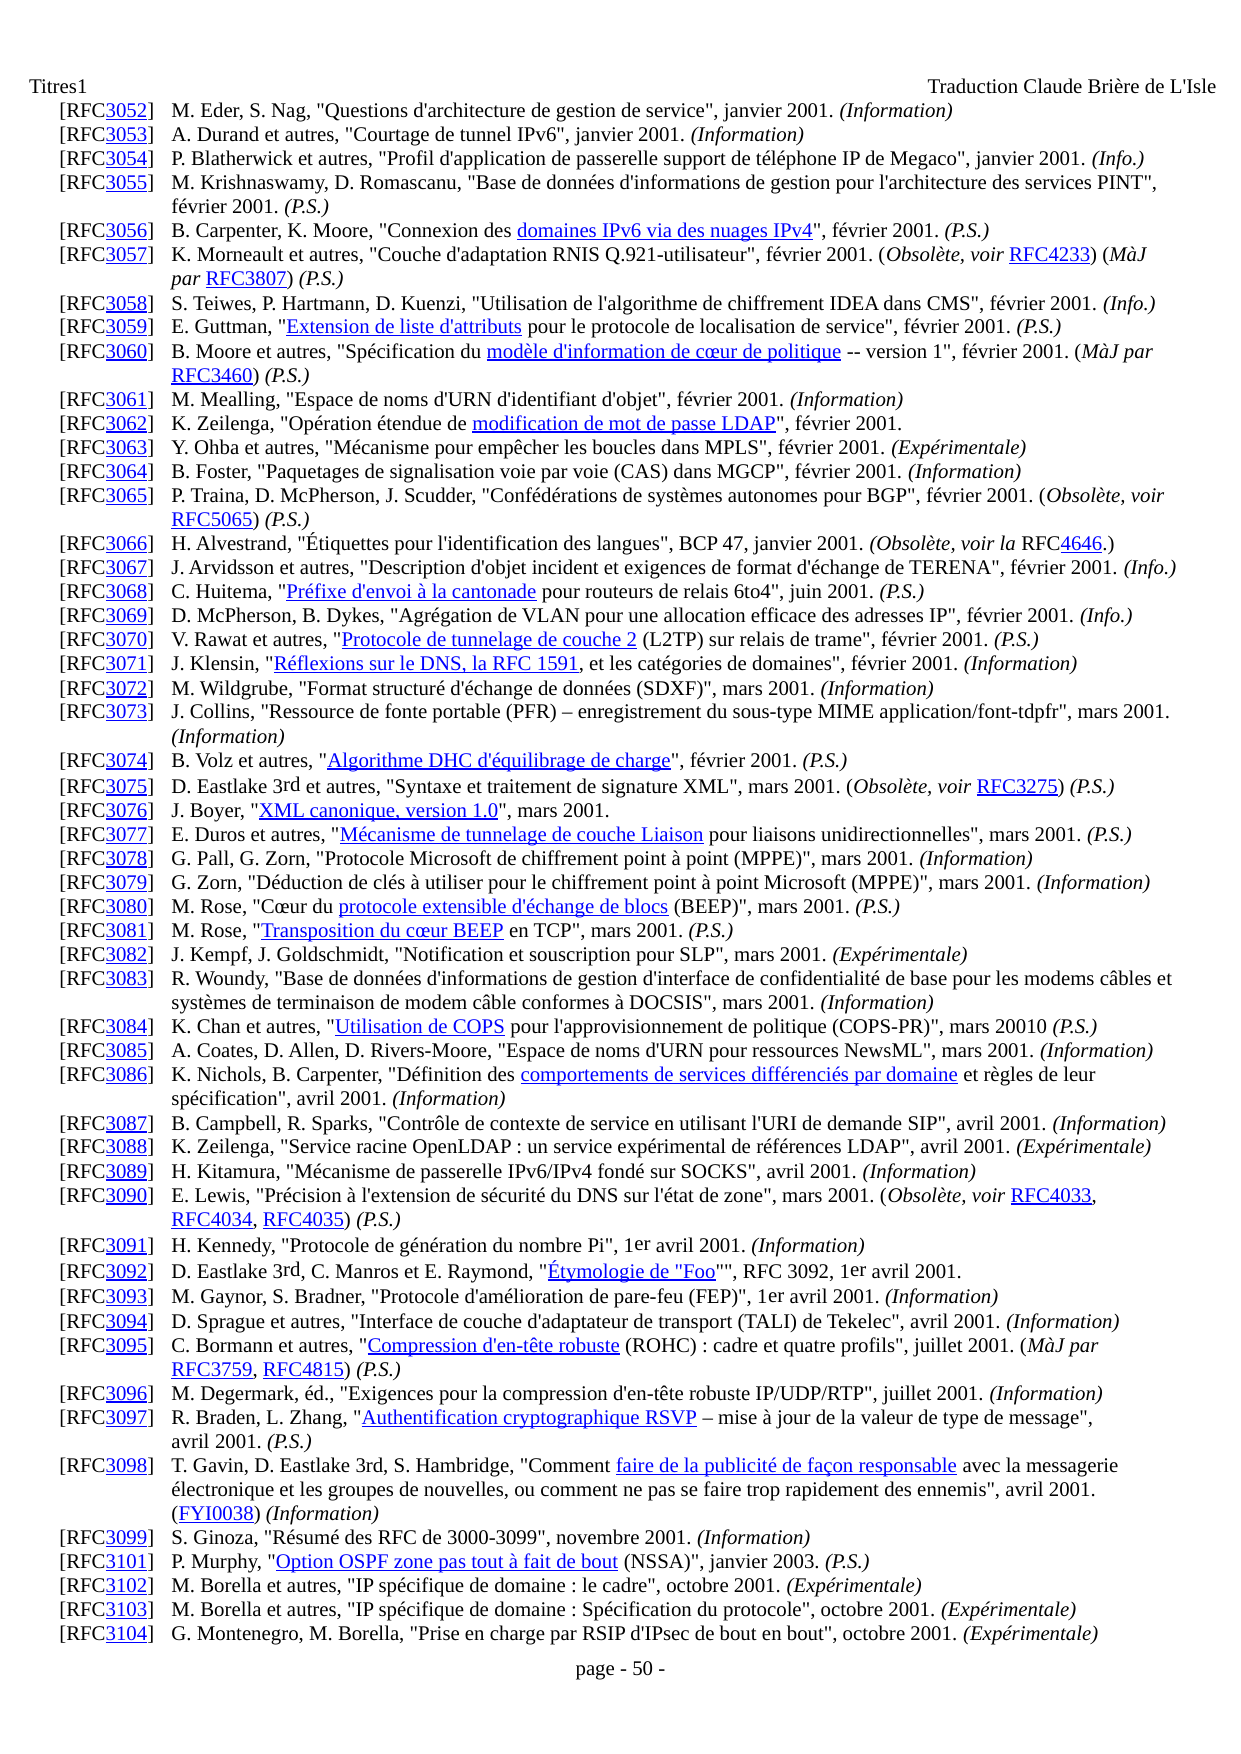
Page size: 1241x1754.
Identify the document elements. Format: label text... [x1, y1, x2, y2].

text [RFC3090] E. Lewis, "Précision à l'extension de sécurité du DNS sur l'état de zone", mars 2001. (Obsolète, voir RFC4033, RFC4034, RFC4035) (P.S.) [59, 1183, 1181, 1231]
text [RFC3092] D. Eastlake 3rd, C. Manros et E. Raymond, "Étymologie de "Foo"", RFC 3092, 1er avril 2001. [59, 1257, 1181, 1283]
text [RFC3083] R. Woundy, "Base de données d'informations de gestion d'interface de confidentialité de base pour les modems câbles et systèmes de terminaison de modem câble conformes à DOCSIS", mars 2001. (Information) [59, 966, 1181, 1014]
text [RFC3052] M. Eder, S. Nag, "Questions d'architecture de gestion de service", janvier 2001. (Information) [59, 98, 1181, 122]
text [RFC3091] H. Kennedy, "Protocole de génération du nombre Pi", 1er avril 2001. (Information) [59, 1231, 1181, 1257]
text [RFC3064] B. Foster, "Paquetages de signalisation voie par voie (CAS) dans MGCP", février 2001. (Information) [59, 459, 1181, 483]
text [RFC3077] E. Duros et autres, "Mécanisme de tunnelage de couche Liaison pour liaisons unidirectionnelles", mars 2001. (P.S.) [59, 822, 1181, 846]
text [RFC3082] J. Kempf, J. Goldschmidt, "Notification et souscription pour SLP", mars 2001. (Expérimentale) [59, 942, 1181, 966]
text [RFC3088] K. Zeilenga, "Service racine OpenLDAP : un service expérimental de références LDAP", avril 2001. (Expérimentale) [59, 1134, 1181, 1158]
text [RFC3080] M. Rose, "Cœur du protocole extensible d'échange de blocs (BEEP)", mars 2001. (P.S.) [59, 894, 1181, 918]
text [RFC3065] P. Traina, D. McPherson, J. Scudder, "Confédérations de systèmes autonomes pour BGP", février 2001. (Obsolète, voir RFC5065) (P.S.) [59, 483, 1181, 531]
text [RFC3061] M. Mealling, "Espace de noms d'URN d'identifiant d'objet", février 2001. (Information) [59, 387, 1181, 411]
text [RFC3059] E. Guttman, "Extension de liste d'attributs pour le protocole de localisation de service", février 2001. (P.S.) [59, 314, 1181, 338]
text [RFC3087] B. Campbell, R. Sparks, "Contrôle de contexte de service en utilisant l'URI de demande SIP", avril 2001. (Information) [59, 1110, 1181, 1134]
text [RFC3081] M. Rose, "Transposition du cœur BEEP en TCP", mars 2001. (P.S.) [59, 918, 1181, 942]
text [RFC3057] K. Morneault et autres, "Couche d'adaptation RNIS Q.921-utilisateur", février 2001. (Obsolète, voir RFC4233) (MàJ par RFC3807) (P.S.) [59, 242, 1181, 290]
text [RFC3074] B. Volz et autres, "Algorithme DHC d'équilibrage de charge", février 2001. (P.S.) [59, 748, 1181, 772]
text [RFC3067] J. Arvidsson et autres, "Description d'objet incident et exigences de format d'échange de TERENA", février 2001. (Info.) [59, 555, 1181, 579]
text [RFC3103] M. Borella et autres, "IP spécifique de domaine : Spécification du protocole", octobre 2001. (Expérimentale) [59, 1597, 1181, 1621]
text [RFC3072] M. Wildgrube, "Format structuré d'échange de données (SDXF)", mars 2001. (Information) [59, 675, 1181, 699]
text [RFC3104] G. Montenegro, M. Borella, "Prise en charge par RSIP d'IPsec de bout en bout", octobre 2001. (Expérimentale) [59, 1621, 1181, 1645]
text [RFC3053] A. Durand et autres, "Courtage de tunnel IPv6", janvier 2001. (Information) [59, 122, 1181, 146]
text [RFC3062] K. Zeilenga, "Opération étendue de modification de mot de passe LDAP", février 2001. [59, 411, 1181, 435]
text [RFC3096] M. Degermark, éd., "Exigences pour la compression d'en-tête robuste IP/UDP/RTP", juillet 2001. (Information) [59, 1381, 1181, 1405]
text [RFC3099] S. Ginoza, "Résumé des RFC de 3000-3099", novembre 2001. (Information) [59, 1525, 1181, 1549]
text [RFC3079] G. Zorn, "Déduction de clés à utiliser pour le chiffrement point à point Microsoft (MPPE)", mars 2001. (Information) [59, 870, 1181, 894]
text [RFC3101] P. Murphy, "Option OSPF zone pas tout à fait de bout (NSSA)", janvier 2003. (P.S.) [59, 1549, 1181, 1573]
text [RFC3093] M. Gaynor, S. Bradner, "Protocole d'amélioration de pare-feu (FEP)", 1er avril 2001. (Information) [59, 1283, 1181, 1308]
text [RFC3089] H. Kitamura, "Mécanisme de passerelle IPv6/IPv4 fondé sur SOCKS", avril 2001. (Information) [59, 1158, 1181, 1183]
text [RFC3094] D. Sprague et autres, "Interface de couche d'adaptateur de transport (TALI) de Tekelec", avril 2001. (Information) [59, 1308, 1181, 1333]
text [RFC3086] K. Nichols, B. Carpenter, "Définition des comportements de services différenciés par domaine et règles de leur spécification", avril 2001. (Information) [59, 1062, 1181, 1110]
text [RFC3056] B. Carpenter, K. Moore, "Connexion des domaines IPv6 via des nuages IPv4", février 2001. (P.S.) [59, 218, 1181, 242]
text [RFC3075] D. Eastlake 3rd et autres, "Syntaxe et traitement de signature XML", mars 2001. (Obsolète, voir RFC3275) (P.S.) [59, 772, 1181, 798]
text [RFC3071] J. Klensin, "Réflexions sur le DNS, la RFC 1591, et les catégories de domaines", février 2001. (Information) [59, 651, 1181, 675]
text [RFC3098] T. Gavin, D. Eastlake 3rd, S. Hambridge, "Comment faire de la publicité de façon responsable avec la messagerie électronique et les groupes de nouvelles, ou comment ne pas se faire trop rapidement des ennemis", avril 2001. (FYI0038) (Information) [59, 1453, 1181, 1525]
text [RFC3054] P. Blatherwick et autres, "Profil d'application de passerelle support de téléphone IP de Megaco", janvier 2001. (Info.) [59, 146, 1181, 170]
text [RFC3070] V. Rawat et autres, "Protocole de tunnelage de couche 2 (L2TP) sur relais de trame", février 2001. (P.S.) [59, 627, 1181, 651]
text [RFC3063] Y. Ohba et autres, "Mécanisme pour empêcher les boucles dans MPLS", février 2001. (Expérimentale) [59, 435, 1181, 459]
text [RFC3073] J. Collins, "Ressource de fonte portable (PFR) – enregistrement du sous-type MIME application/font-tdpfr", mars 2001. (Information) [59, 699, 1181, 748]
text [RFC3055] M. Krishnaswamy, D. Romascanu, "Base de données d'informations de gestion pour l'architecture des services PINT", février 2001. (P.S.) [59, 170, 1181, 218]
text [RFC3084] K. Chan et autres, "Utilisation de COPS pour l'approvisionnement de politique (COPS-PR)", mars 20010 (P.S.) [59, 1014, 1181, 1038]
text [RFC3058] S. Teiwes, P. Hartmann, D. Kuenzi, "Utilisation de l'algorithme de chiffrement IDEA dans CMS", février 2001. (Info.) [59, 290, 1181, 314]
text [RFC3068] C. Huitema, "Préfixe d'envoi à la cantonade pour routeurs de relais 6to4", juin 2001. (P.S.) [59, 579, 1181, 603]
text [RFC3069] D. McPherson, B. Dykes, "Agrégation de VLAN pour une allocation efficace des adresses IP", février 2001. (Info.) [59, 603, 1181, 627]
text [RFC3085] A. Coates, D. Allen, D. Rivers-Moore, "Espace de noms d'URN pour ressources NewsML", mars 2001. (Information) [59, 1038, 1181, 1062]
text [RFC3078] G. Pall, G. Zorn, "Protocole Microsoft de chiffrement point à point (MPPE)", mars 2001. (Information) [59, 846, 1181, 870]
text [RFC3095] C. Bormann et autres, "Compression d'en-tête robuste (ROHC) : cadre et quatre profils", juillet 2001. (MàJ par RFC3759, RFC4815) (P.S.) [59, 1333, 1181, 1381]
text [RFC3066] H. Alvestrand, "Étiquettes pour l'identification des langues", BCP 47, janvier 2001. (Obsolète, voir la RFC4646.) [59, 531, 1181, 555]
text [RFC3102] M. Borella et autres, "IP spécifique de domaine : le cadre", octobre 2001. (Expérimentale) [59, 1573, 1181, 1597]
text [RFC3076] J. Boyer, "XML canonique, version 1.0", mars 2001. [59, 798, 1181, 822]
text [RFC3097] R. Braden, L. Zhang, "Authentification cryptographique RSVP – mise à jour de la valeur de type de message", avril 2001. (P.S.) [59, 1405, 1181, 1453]
text [RFC3060] B. Moore et autres, "Spécification du modèle d'information de cœur de politique -- version 1", février 2001. (MàJ par RFC3460) (P.S.) [59, 338, 1181, 387]
